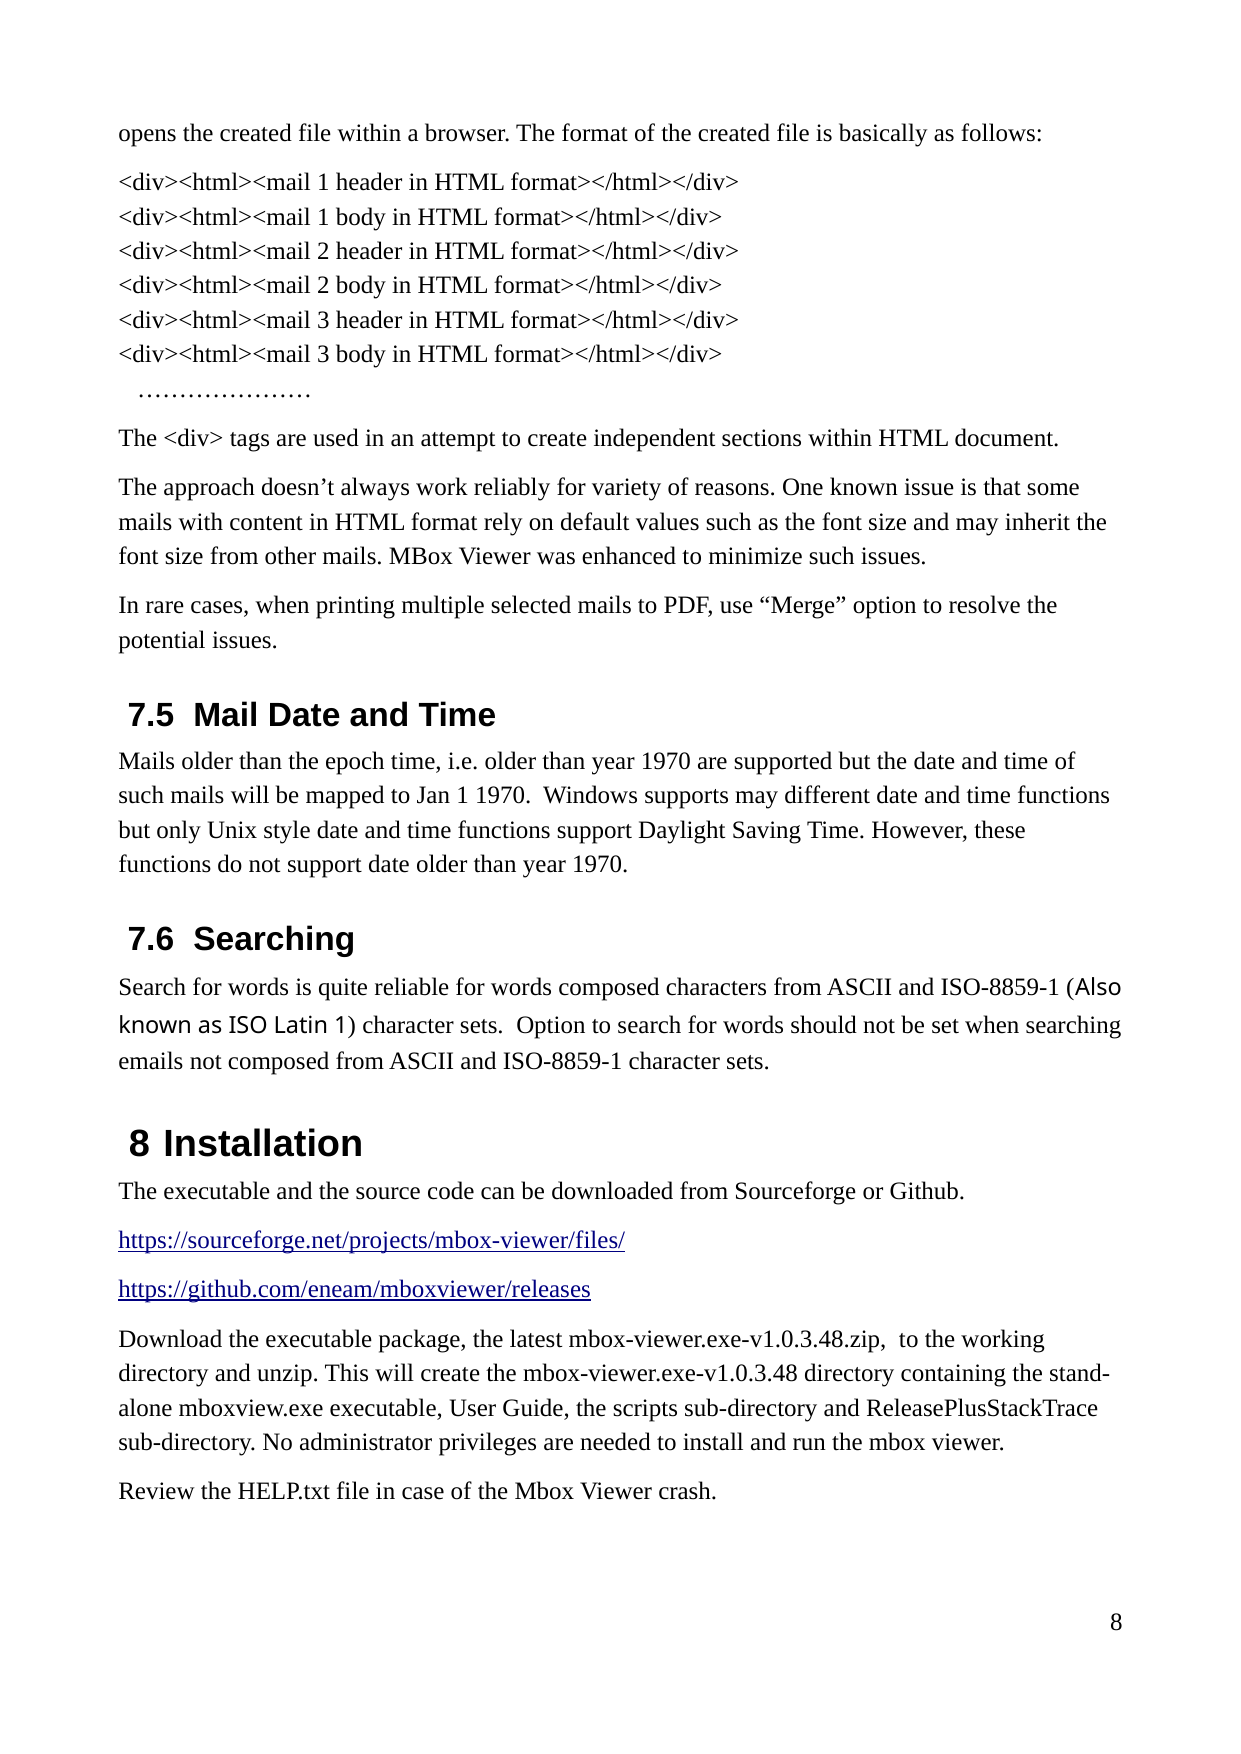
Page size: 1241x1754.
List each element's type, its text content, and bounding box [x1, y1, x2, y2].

text In rare cases, when printing multiple selected mails to PDF, use “Merge” option to resolve the potential issues. [118, 590, 1122, 653]
text https://github.com/eneam/mboxviewer/releases [118, 1274, 1122, 1303]
text opens the created file within a browser. The format of the created file is basically as follows: [118, 118, 1122, 147]
subtitle Searching [118, 919, 1122, 958]
text Search for words is quite reliable for words composed characters from ASCII and ISO-8859-1 (Also known as ISO Latin 1) character sets. Option to search for words should not be set when searching emails not composed from ASCII and ISO-8859-1 character sets. [118, 970, 1122, 1075]
text https://sourceforge.net/projects/mbox-viewer/files/ [118, 1226, 1122, 1254]
subtitle Mail Date and Time [118, 694, 1122, 733]
text The approach doesn’t always work reliably for variety of reasons. One known issue is that some mails with content in HTML format rely on default values such as the font size and may inherit the font size from other mails. MBox Viewer was enhanced to minimize such issues. [118, 472, 1122, 570]
subtitle Installation [118, 1120, 1122, 1164]
text The executable and the source code can be downloaded from Sourceforge or Github. [118, 1176, 1122, 1205]
text Mails older than the epoch time, i.e. older than year 1970 are supported but the date and time of such mails will be mapped to Jan 1 1970. Windows supports may different date and time functions but only Unix style date and time functions support Daylight Saving Time. However, these functions do not support date older than year 1970. [118, 746, 1122, 878]
text <div><html><mail 1 header in HTML format></html></div> <div><html><mail 1 body in HTML format></html></div> <div><html><mail 2 header in HTML format></html></div> <div><html><mail 2 body in HTML format></html></div> <div><html><mail 3 header in HTML format></html></div> <div><html><mail 3 body in HTML format></html></div> ………………… [118, 167, 1122, 403]
text Review the HELP.txt file in case of the Mbox Viewer crash. [118, 1476, 1122, 1505]
text The <div> tags are used in an attempt to create independent sections within HTML document. [118, 423, 1122, 452]
text Download the executable package, the latest mbox-viewer.exe-v1.0.3.48.zip, to the working directory and unzip. This will create the mbox-viewer.exe-v1.0.3.48 directory containing the stand-alone mboxview.exe executable, User Guide, the scripts sub-directory and ReleasePlusStackTrace sub-directory. No administrator privileges are needed to install and run the mbox viewer. [118, 1324, 1122, 1456]
